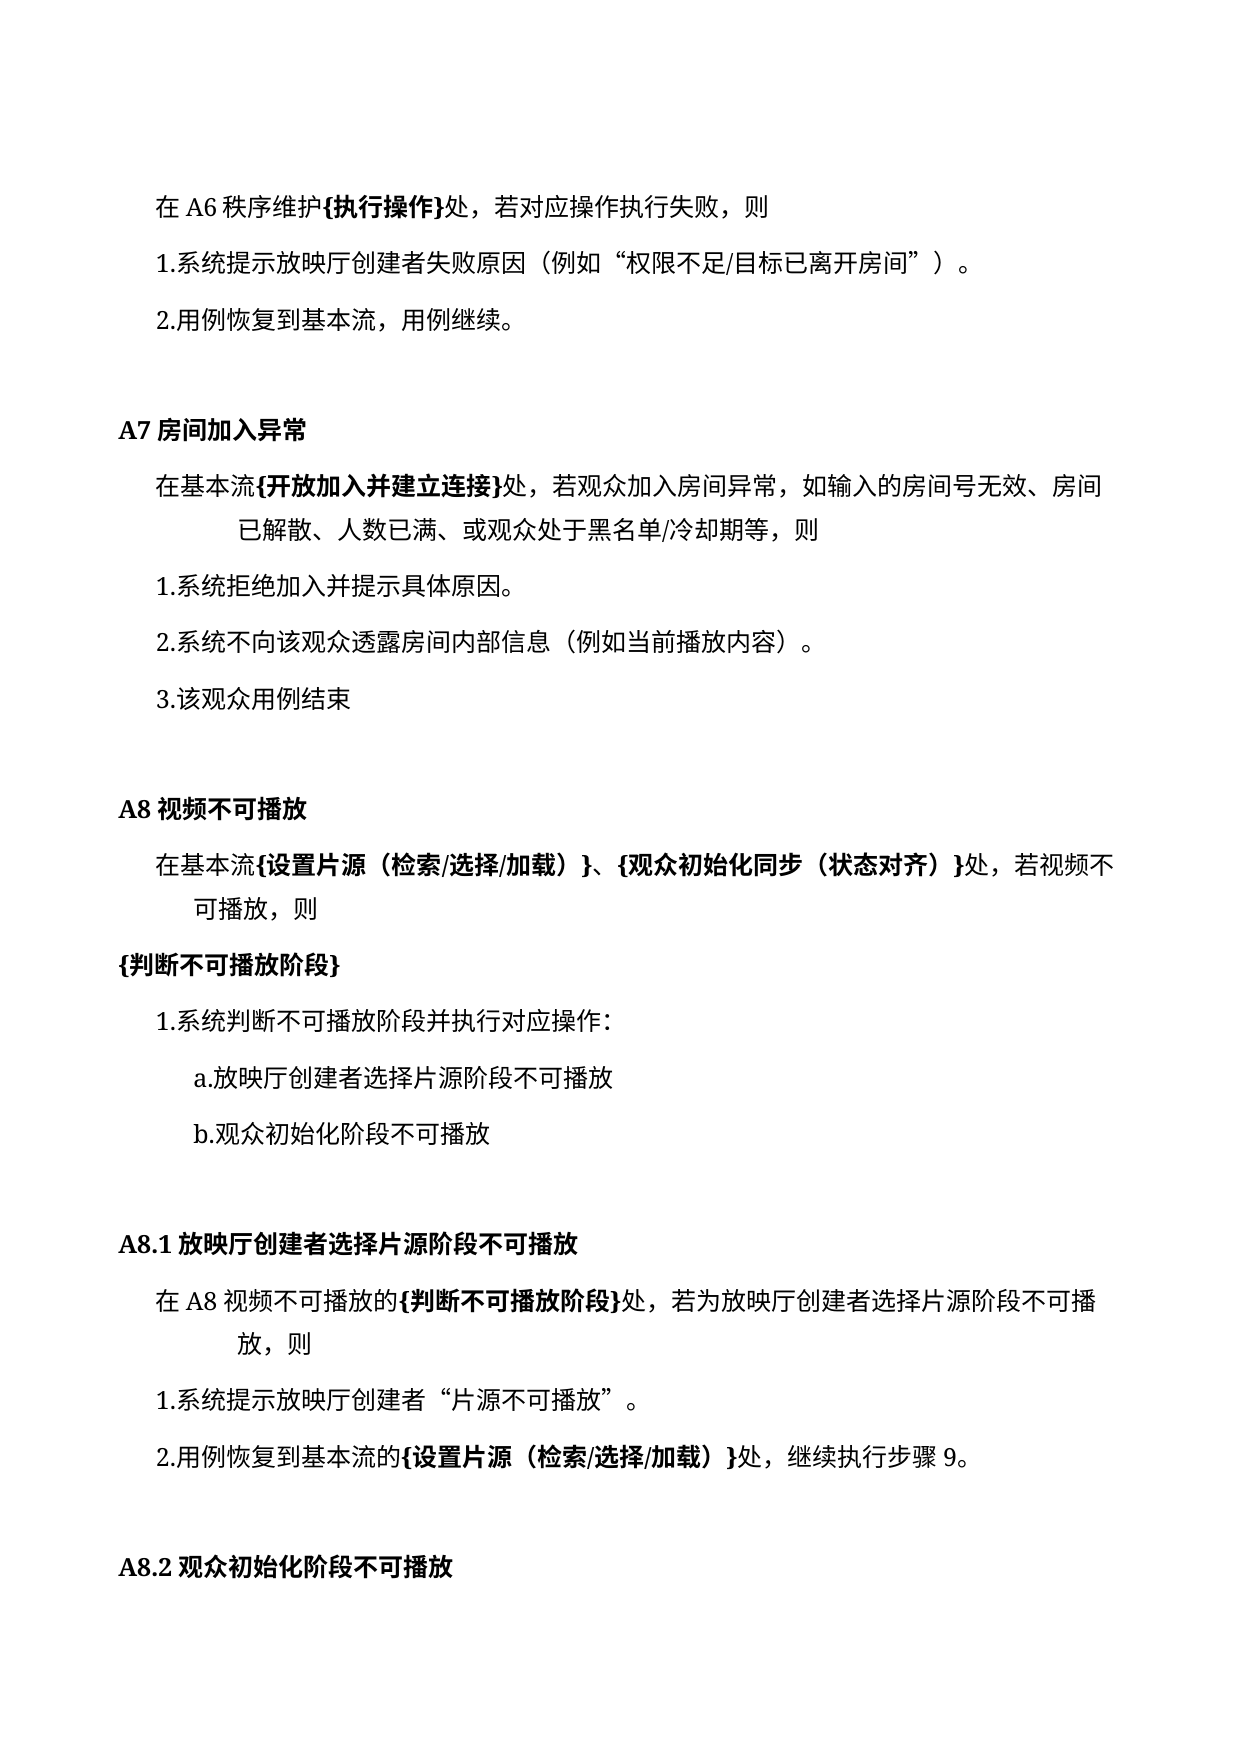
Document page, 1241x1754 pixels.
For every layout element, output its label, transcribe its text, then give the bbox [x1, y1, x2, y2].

list 1.系统提示放映厅创建者失败原因（例如“权限不足/目标已离开房间”）。 [156, 244, 1122, 280]
list 在A6秩序维护{执行操作}处，若对应操作执行失败，则 [156, 188, 1122, 224]
list 在A8 视频不可播放的{判断不可播放阶段}处，若为放映厅创建者选择片源阶段不可播 放，则 [156, 1281, 1122, 1361]
list A8.1 放映厅创建者选择片源阶段不可播放 [118, 1225, 1122, 1261]
list A8.2 观众初始化阶段不可播放 [118, 1547, 1122, 1583]
list {判断不可播放阶段} [118, 946, 1122, 982]
list 3.该观众用例结束 [156, 679, 1122, 716]
list A7 房间加入异常 [118, 410, 1122, 447]
list 1.系统判断不可播放阶段并执行对应操作： [156, 1002, 1122, 1038]
list A8 视频不可播放 [118, 789, 1122, 826]
list 2.用例恢复到基本流，用例继续。 [156, 300, 1122, 337]
list 在基本流{开放加入并建立连接}处，若观众加入房间异常，如输入的房间号无效、房间 已解散、人数已满、或观众处于黑名单/冷却期等，则 [156, 467, 1122, 546]
list a.放映厅创建者选择片源阶段不可播放 [156, 1058, 1122, 1094]
list 2.用例恢复到基本流的{设置片源（检索/选择/加载）}处，继续执行步骤 9。 [156, 1437, 1122, 1473]
list 在基本流{设置片源（检索/选择/加载）}、{观众初始化同步（状态对齐）}处，若视频不可播放，则 [156, 846, 1122, 925]
list b.观众初始化阶段不可播放 [156, 1114, 1122, 1151]
list 1.系统提示放映厅创建者“片源不可播放”。 [156, 1381, 1122, 1417]
list 2.系统不向该观众透露房间内部信息（例如当前播放内容）。 [156, 623, 1122, 659]
list 1.系统拒绝加入并提示具体原因。 [156, 567, 1122, 603]
